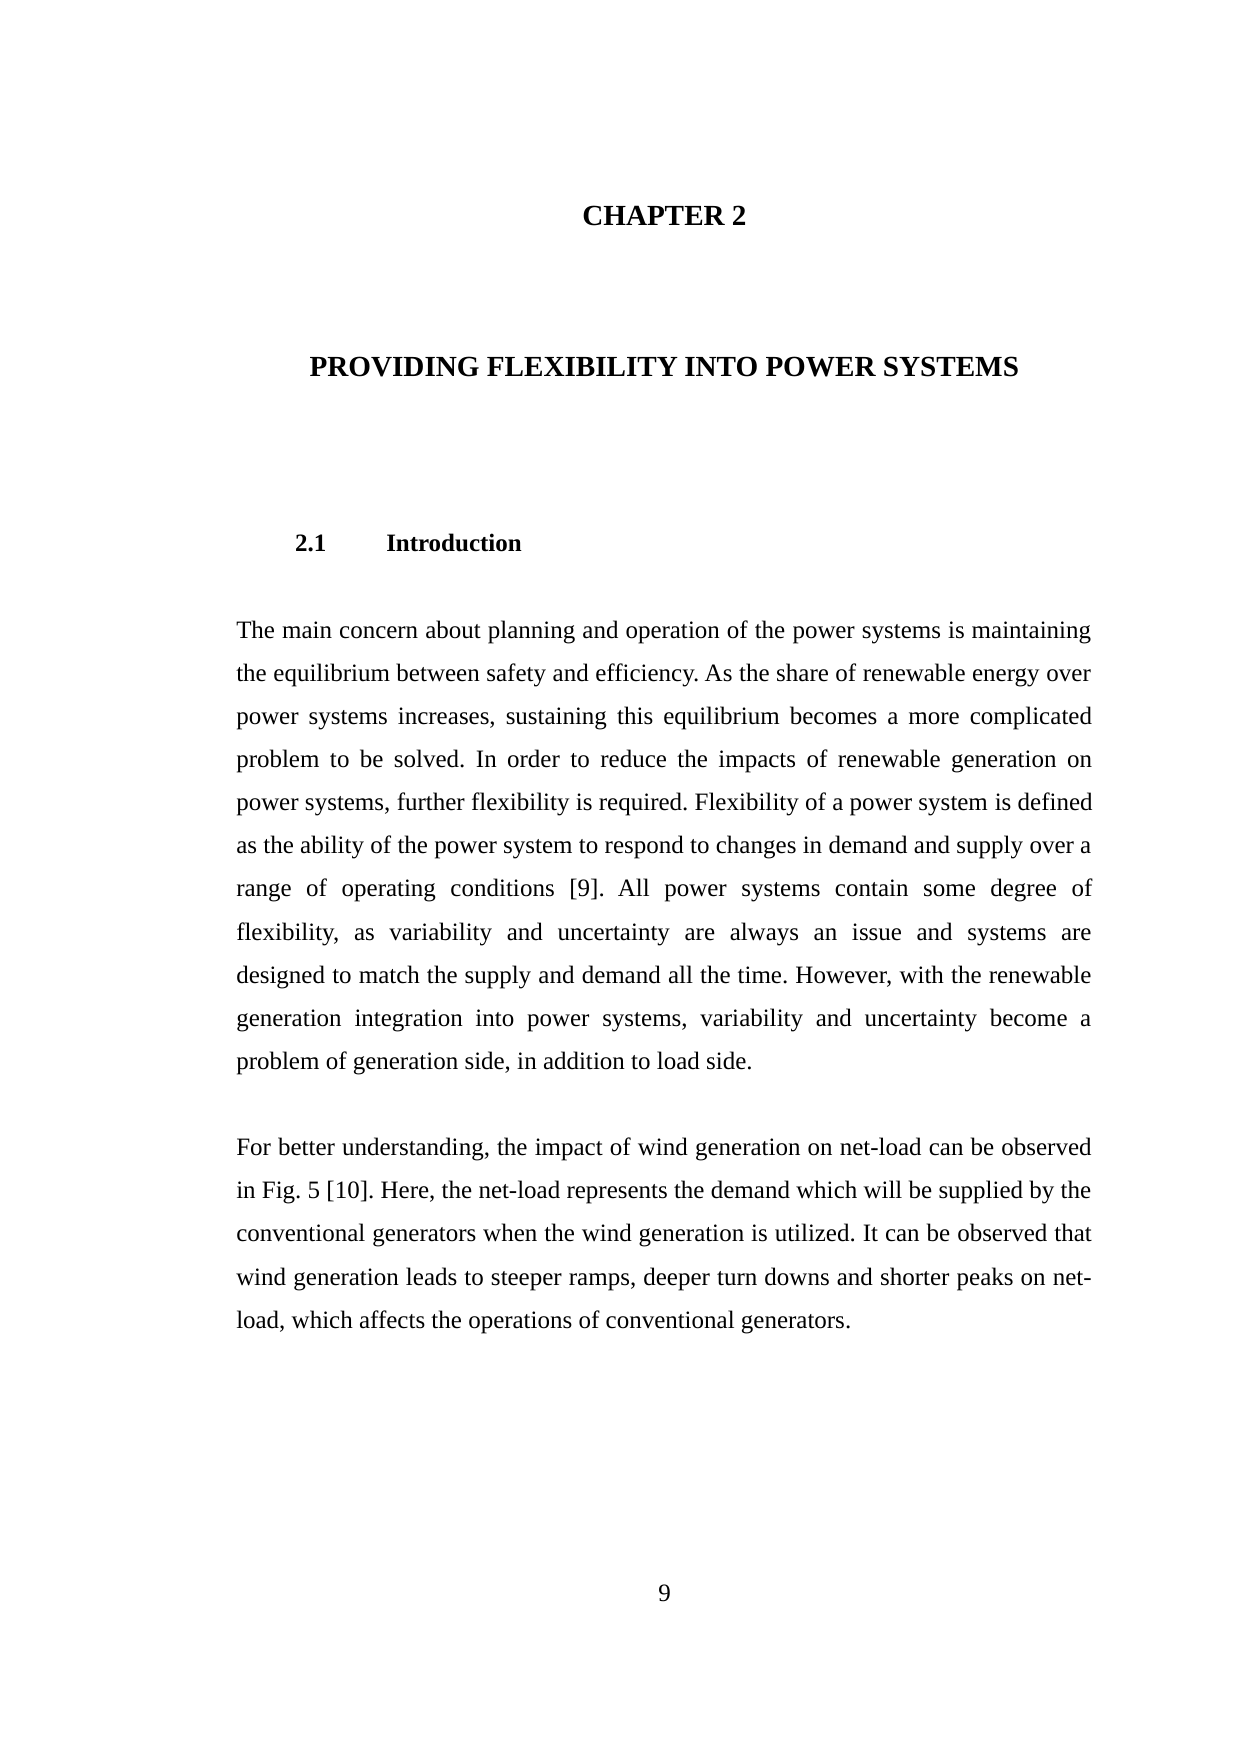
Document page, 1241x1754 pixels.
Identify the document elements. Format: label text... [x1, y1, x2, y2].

list Introduction [236, 528, 1093, 557]
text The main concern about planning and operation of the power systems is maintaining the equilibrium between safety and efficiency. As the share of renewable energy over power systems increases, sustaining this equilibrium becomes a more complicated problem to be solved. In order to reduce the impacts of renewable generation on power systems, further flexibility is required. Flexibility of a power system is defined as the ability of the power system to respond to changes in demand and supply over a range of operating conditions [9]. All power systems contain some degree of flexibility, as variability and uncertainty are always an issue and systems are designed to match the supply and demand all the time. However, with the renewable generation integration into power systems, variability and uncertainty become a problem of generation side, in addition to load side. [236, 615, 1093, 1075]
subtitle PROVIDING FLEXIBILITY INTO POWER SYSTEMS [236, 349, 1093, 382]
text For better understanding, the impact of wind generation on net-load can be observed in Fig. 5 [10]⁠. Here, the net-load represents the demand which will be supplied by the conventional generators when the wind generation is utilized. It can be observed that wind generation leads to steeper ramps, deeper turn downs and shorter peaks on net-load, which affects the operations of conventional generators. [236, 1132, 1093, 1333]
